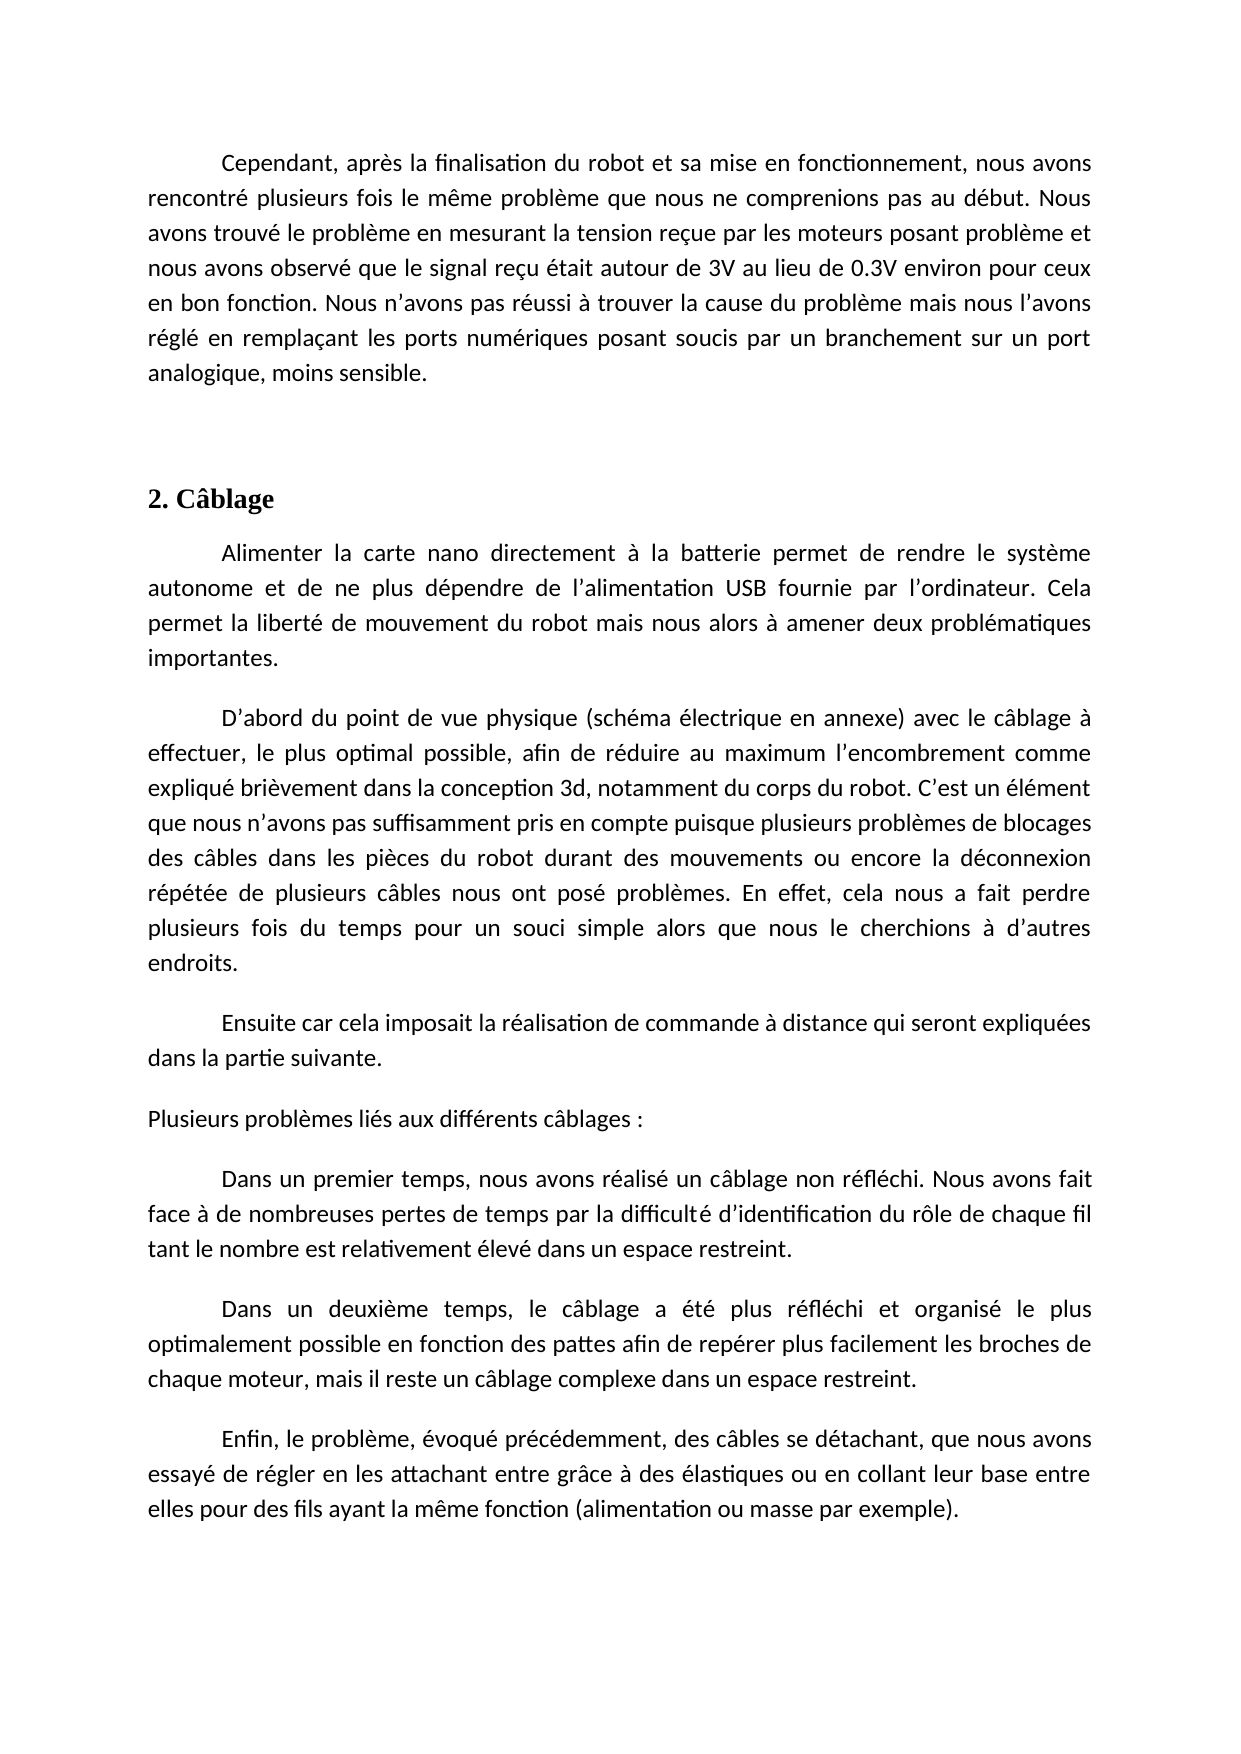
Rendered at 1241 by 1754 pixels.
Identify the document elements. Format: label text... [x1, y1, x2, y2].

text Enfin, le problème, évoqué précédemment, des câbles se détachant, que nous avons essayé de régler en les attachant entre grâce à des élastiques ou en collant leur base entre elles pour des fils ayant la même fonction (alimentation ou masse par exemple). [148, 1423, 1093, 1524]
text Plusieurs problèmes liés aux différents câblages : [148, 1103, 1093, 1133]
subtitle Cependant, après la finalisation du robot et sa mise en fonctionnement, nous avons rencontré plusieurs fois le même problème que nous ne comprenions pas au début. Nous avons trouvé le problème en mesurant la tension reçue par les moteurs posant problème et nous avons observé que le signal reçu était autour de 3V au lieu de 0.3V environ pour ceux en bon fonction. Nous n’avons pas réussi à trouver la cause du problème mais nous l’avons réglé en remplaçant les ports numériques posant soucis par un branchement sur un port analogique, moins sensible. [148, 148, 1093, 388]
text D’abord du point de vue physique (schéma électrique en annexe) avec le câblage à effectuer, le plus optimal possible, afin de réduire au maximum l’encombrement comme expliqué brièvement dans la conception 3d, notamment du corps du robot. C’est un élément que nous n’avons pas suffisamment pris en compte puisque plusieurs problèmes de blocages des câbles dans les pièces du robot durant des mouvements ou encore la déconnexion répétée de plusieurs câbles nous ont posé problèmes. En effet, cela nous a fait perdre plusieurs fois du temps pour un souci simple alors que nous le cherchions à d’autres endroits. [148, 702, 1093, 978]
subtitle 2. Câblage [148, 482, 1093, 514]
text Dans un premier temps, nous avons réalisé un câblage non réfléchi. Nous avons fait face à de nombreuses pertes de temps par la difficulté d’identification du rôle de chaque fil tant le nombre est relativement élevé dans un espace restreint. [148, 1163, 1093, 1263]
text Dans un deuxième temps, le câblage a été plus réfléchi et organisé le plus optimalement possible en fonction des pattes afin de repérer plus facilement les broches de chaque moteur, mais il reste un câblage complexe dans un espace restreint. [148, 1293, 1093, 1394]
text Alimenter la carte nano directement à la batterie permet de rendre le système autonome et de ne plus dépendre de l’alimentation USB fournie par l’ordinateur. Cela permet la liberté de mouvement du robot mais nous alors à amener deux problématiques importantes. [148, 537, 1093, 673]
text Ensuite car cela imposait la réalisation de commande à distance qui seront expliquées dans la partie suivante. [148, 1008, 1093, 1073]
